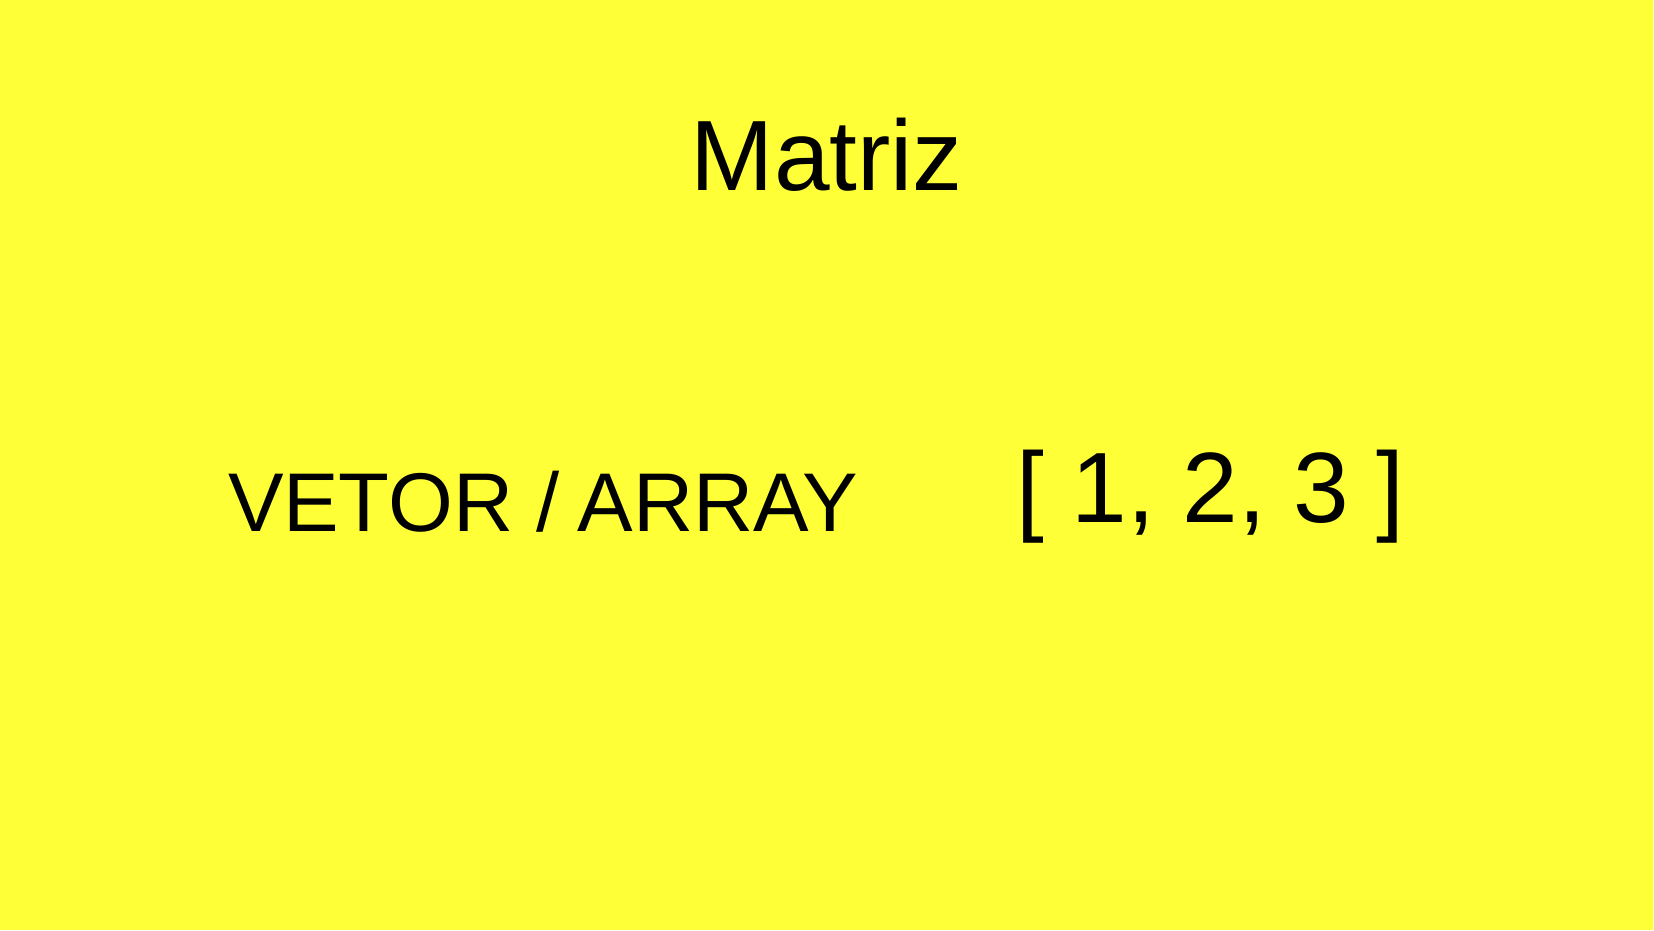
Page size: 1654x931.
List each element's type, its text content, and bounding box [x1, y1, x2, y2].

text_box VETOR / ARRAY [177, 448, 910, 650]
subtitle [ 1, 2, 3 ] [944, 431, 1477, 686]
title Matriz [82, 78, 1571, 234]
